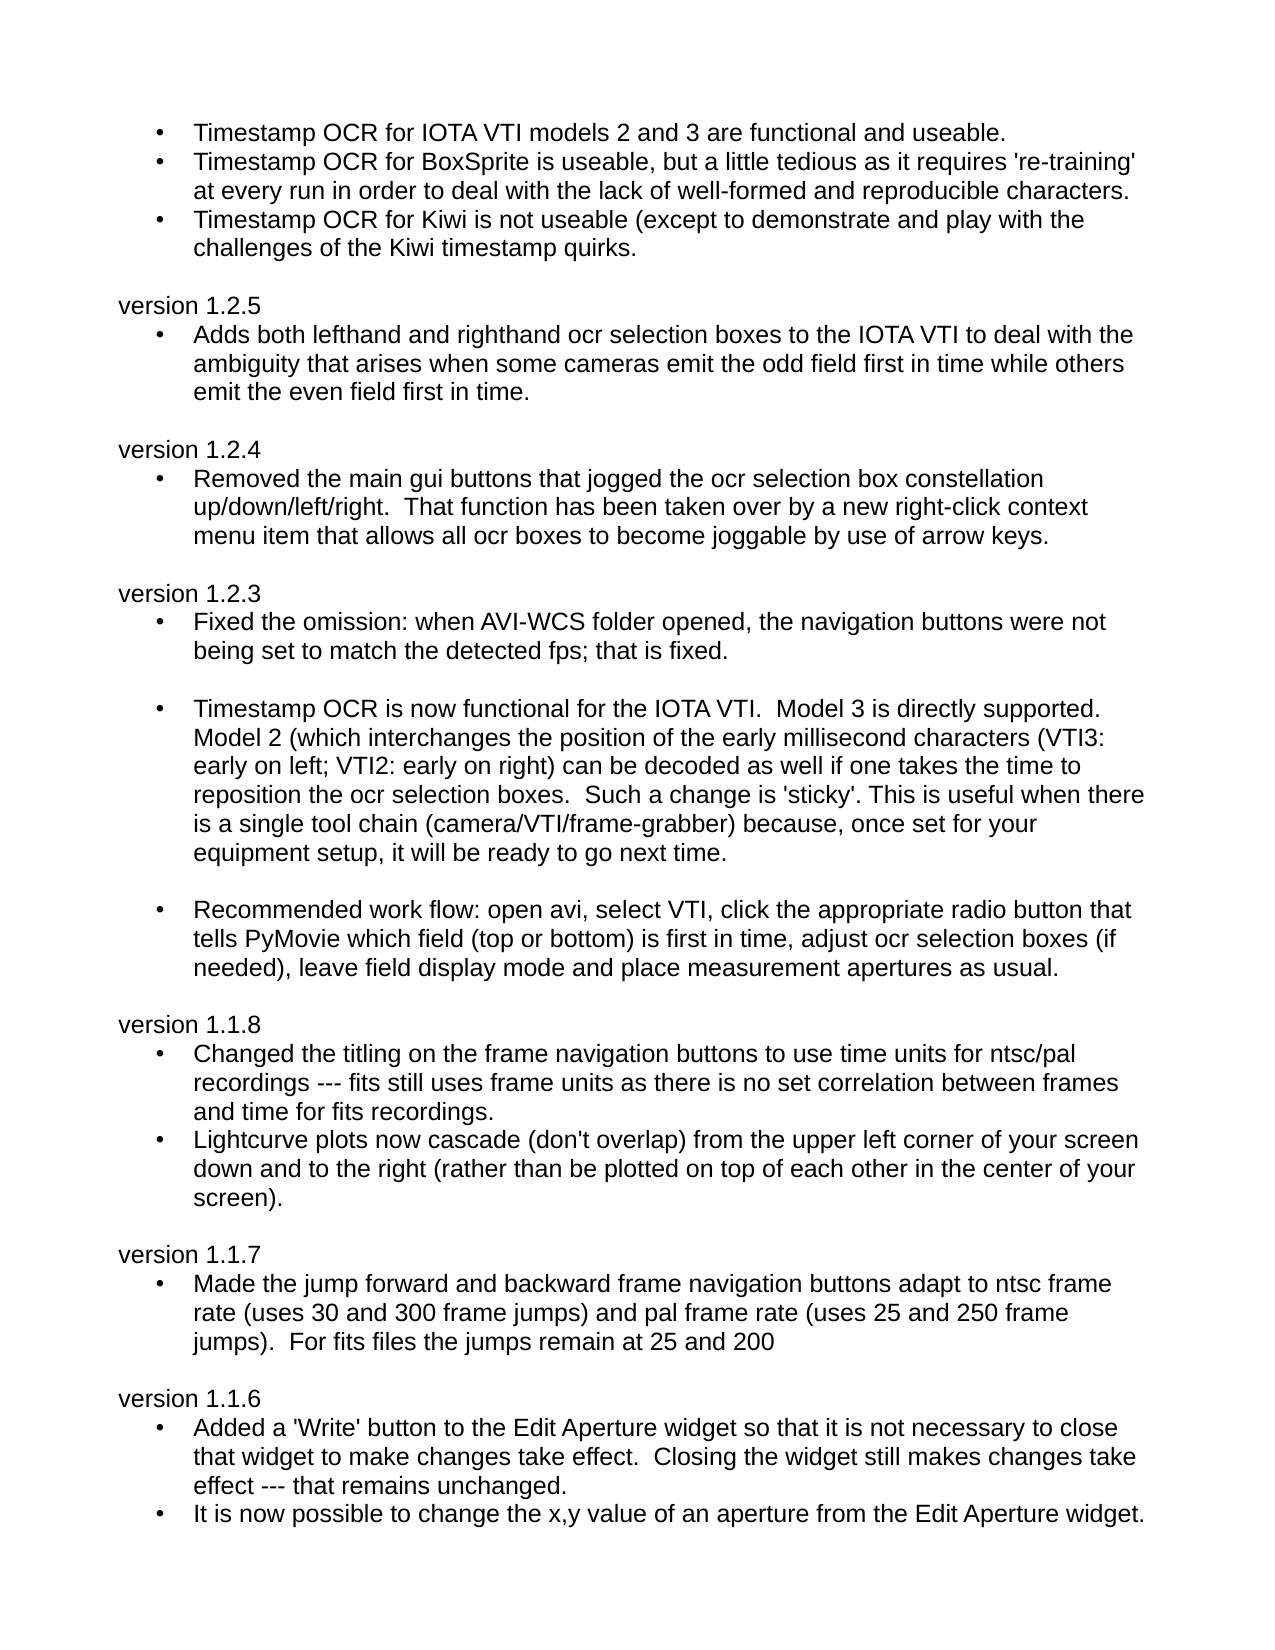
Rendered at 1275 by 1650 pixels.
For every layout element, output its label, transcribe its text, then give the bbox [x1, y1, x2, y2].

text version 1.2.5 [118, 291, 1157, 320]
list Recommended work flow: open avi, select VTI, click the appropriate radio button that tells PyMovie which field (top or bottom) is first in time, adjust ocr selection boxes (if needed), leave field display mode and place measurement apertures as usual. [156, 895, 1157, 1010]
list Timestamp OCR is now functional for the IOTA VTI. Model 3 is directly supported. Model 2 (which interchanges the position of the early millisecond characters (VTI3: early on left; VTI2: early on right) can be decoded as well if one takes the time to reposition the ocr selection boxes. Such a change is 'sticky'. This is useful when there is a single tool chain (camera/VTI/frame-grabber) because, once set for your equipment setup, it will be ready to go next time. [156, 694, 1157, 895]
text version 1.1.7 [118, 1240, 1157, 1269]
list Made the jump forward and backward frame navigation buttons adapt to ntsc frame rate (uses 30 and 300 frame jumps) and pal frame rate (uses 25 and 250 frame jumps). For fits files the jumps remain at 25 and 200 [156, 1269, 1157, 1384]
text version 1.1.8 [118, 1010, 1157, 1039]
list Timestamp OCR for IOTA VTI models 2 and 3 are functional and useable. [156, 118, 1157, 147]
list Fixed the omission: when AVI-WCS folder opened, the navigation buttons were not being set to match the detected fps; that is fixed. [156, 607, 1157, 694]
list Adds both lefthand and righthand ocr selection boxes to the IOTA VTI to deal with the ambiguity that arises when some cameras emit the odd field first in time while others emit the even field first in time. [156, 320, 1157, 435]
list Timestamp OCR for Kiwi is not useable (except to demonstrate and play with the challenges of the Kiwi timestamp quirks. [156, 204, 1157, 291]
list Changed the titling on the frame navigation buttons to use time units for ntsc/pal recordings --- fits still uses frame units as there is no set correlation between frames and time for fits recordings. [156, 1039, 1157, 1125]
list Removed the main gui buttons that jogged the ocr selection box constellation up/down/left/right. That function has been taken over by a new right-click context menu item that allows all ocr boxes to become joggable by use of arrow keys. [156, 463, 1157, 550]
list Added a 'Write' button to the Edit Aperture widget so that it is not necessary to close that widget to make changes take effect. Closing the widget still makes changes take effect --- that remains unchanged. [156, 1413, 1157, 1499]
text version 1.2.3 [118, 579, 1157, 607]
text version 1.2.4 [118, 435, 1157, 463]
text version 1.1.6 [118, 1384, 1157, 1413]
list Timestamp OCR for BoxSprite is useable, but a little tedious as it requires 're-training' at every run in order to deal with the lack of well-formed and reproducible characters. [156, 147, 1157, 204]
list Lightcurve plots now cascade (don't overlap) from the upper left corner of your screen down and to the right (rather than be plotted on top of each other in the center of your screen). [156, 1125, 1157, 1240]
list It is now possible to change the x,y value of an aperture from the Edit Aperture widget. [156, 1499, 1157, 1528]
